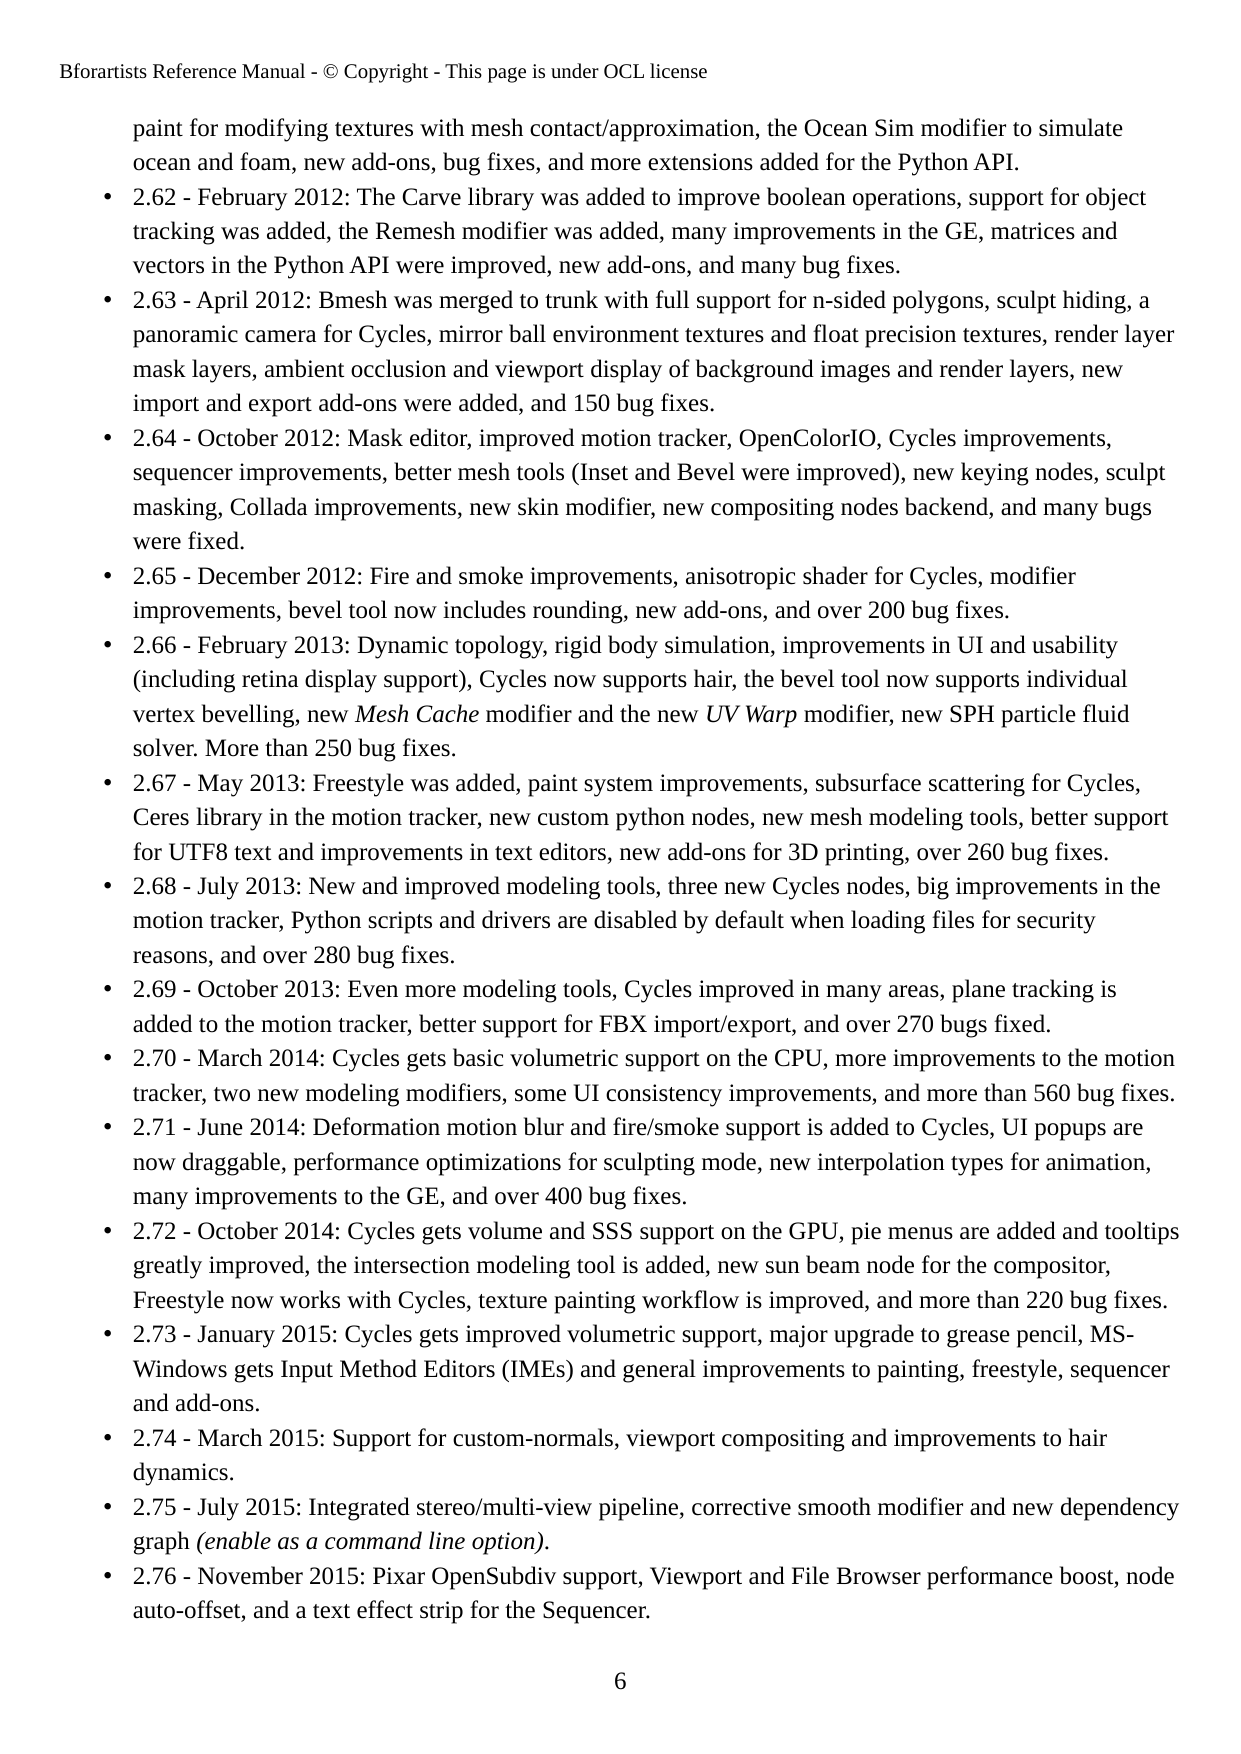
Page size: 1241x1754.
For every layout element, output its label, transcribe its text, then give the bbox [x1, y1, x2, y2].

list paint for modifying textures with mesh contact/approximation, the Ocean Sim modifier to simulate ocean and foam, new add-ons, bug fixes, and more extensions added for the Python API. [103, 113, 1181, 176]
list 2.69 - October 2013: Even more modeling tools, Cycles improved in many areas, plane tracking is added to the motion tracker, better support for FBX import/export, and over 270 bugs fixed. [103, 974, 1181, 1038]
list 2.65 - December 2012: Fire and smoke improvements, anisotropic shader for Cycles, modifier improvements, bevel tool now includes rounding, new add-ons, and over 200 bug fixes. [103, 561, 1181, 624]
list 2.63 - April 2012: Bmesh was merged to trunk with full support for n-sided polygons, sculpt hiding, a panoramic camera for Cycles, mirror ball environment textures and float precision textures, render layer mask layers, ambient occlusion and viewport display of background images and render layers, new import and export add-ons were added, and 150 bug fixes. [103, 285, 1181, 417]
list 2.68 - July 2013: New and improved modeling tools, three new Cycles nodes, big improvements in the motion tracker, Python scripts and drivers are disabled by default when loading files for security reasons, and over 280 bug fixes. [103, 871, 1181, 969]
list 2.74 - March 2015: Support for custom-normals, viewport compositing and improvements to hair dynamics. [103, 1423, 1181, 1486]
list 2.67 - May 2013: Freestyle was added, paint system improvements, subsurface scattering for Cycles, Ceres library in the motion tracker, new custom python nodes, new mesh modeling tools, better support for UTF8 text and improvements in text editors, new add-ons for 3D printing, over 260 bug fixes. [103, 768, 1181, 865]
list 2.73 - January 2015: Cycles gets improved volumetric support, major upgrade to grease pencil, MS-Windows gets Input Method Editors (IMEs) and general improvements to painting, freestyle, sequencer and add-ons. [103, 1319, 1181, 1417]
list 2.62 - February 2012: The Carve library was added to improve boolean operations, support for object tracking was added, the Remesh modifier was added, many improvements in the GE, matrices and vectors in the Python API were improved, new add-ons, and many bug fixes. [103, 182, 1181, 279]
list 2.72 - October 2014: Cycles gets volume and SSS support on the GPU, pie menus are added and tooltips greatly improved, the intersection modeling tool is added, new sun beam node for the compositor, Freestyle now works with Cycles, texture painting workflow is improved, and more than 220 bug fixes. [103, 1216, 1181, 1314]
list 2.76 - November 2015: Pixar OpenSubdiv support, Viewport and File Browser performance boost, node auto-offset, and a text effect strip for the Sequencer. [103, 1561, 1181, 1624]
list 2.64 - October 2012: Mask editor, improved motion tracker, OpenColorIO, Cycles improvements, sequencer improvements, better mesh tools (Inset and Bevel were improved), new keying nodes, sculpt masking, Collada improvements, new skin modifier, new compositing nodes backend, and many bugs were fixed. [103, 423, 1181, 555]
list 2.75 - July 2015: Integrated stereo/multi-view pipeline, corrective smooth modifier and new dependency graph (enable as a command line option). [103, 1492, 1181, 1555]
list 2.66 - February 2013: Dynamic topology, rigid body simulation, improvements in UI and usability (including retina display support), Cycles now supports hair, the bevel tool now supports individual vertex bevelling, new Mesh Cache modifier and the new UV Warp modifier, new SPH particle fluid solver. More than 250 bug fixes. [103, 630, 1181, 762]
list 2.70 - March 2014: Cycles gets basic volumetric support on the CPU, more improvements to the motion tracker, two new modeling modifiers, some UI consistency improvements, and more than 560 bug fixes. [103, 1043, 1181, 1107]
list 2.71 - June 2014: Deformation motion blur and fire/smoke support is added to Cycles, UI popups are now draggable, performance optimizations for sculpting mode, new interpolation types for animation, many improvements to the GE, and over 400 bug fixes. [103, 1112, 1181, 1210]
